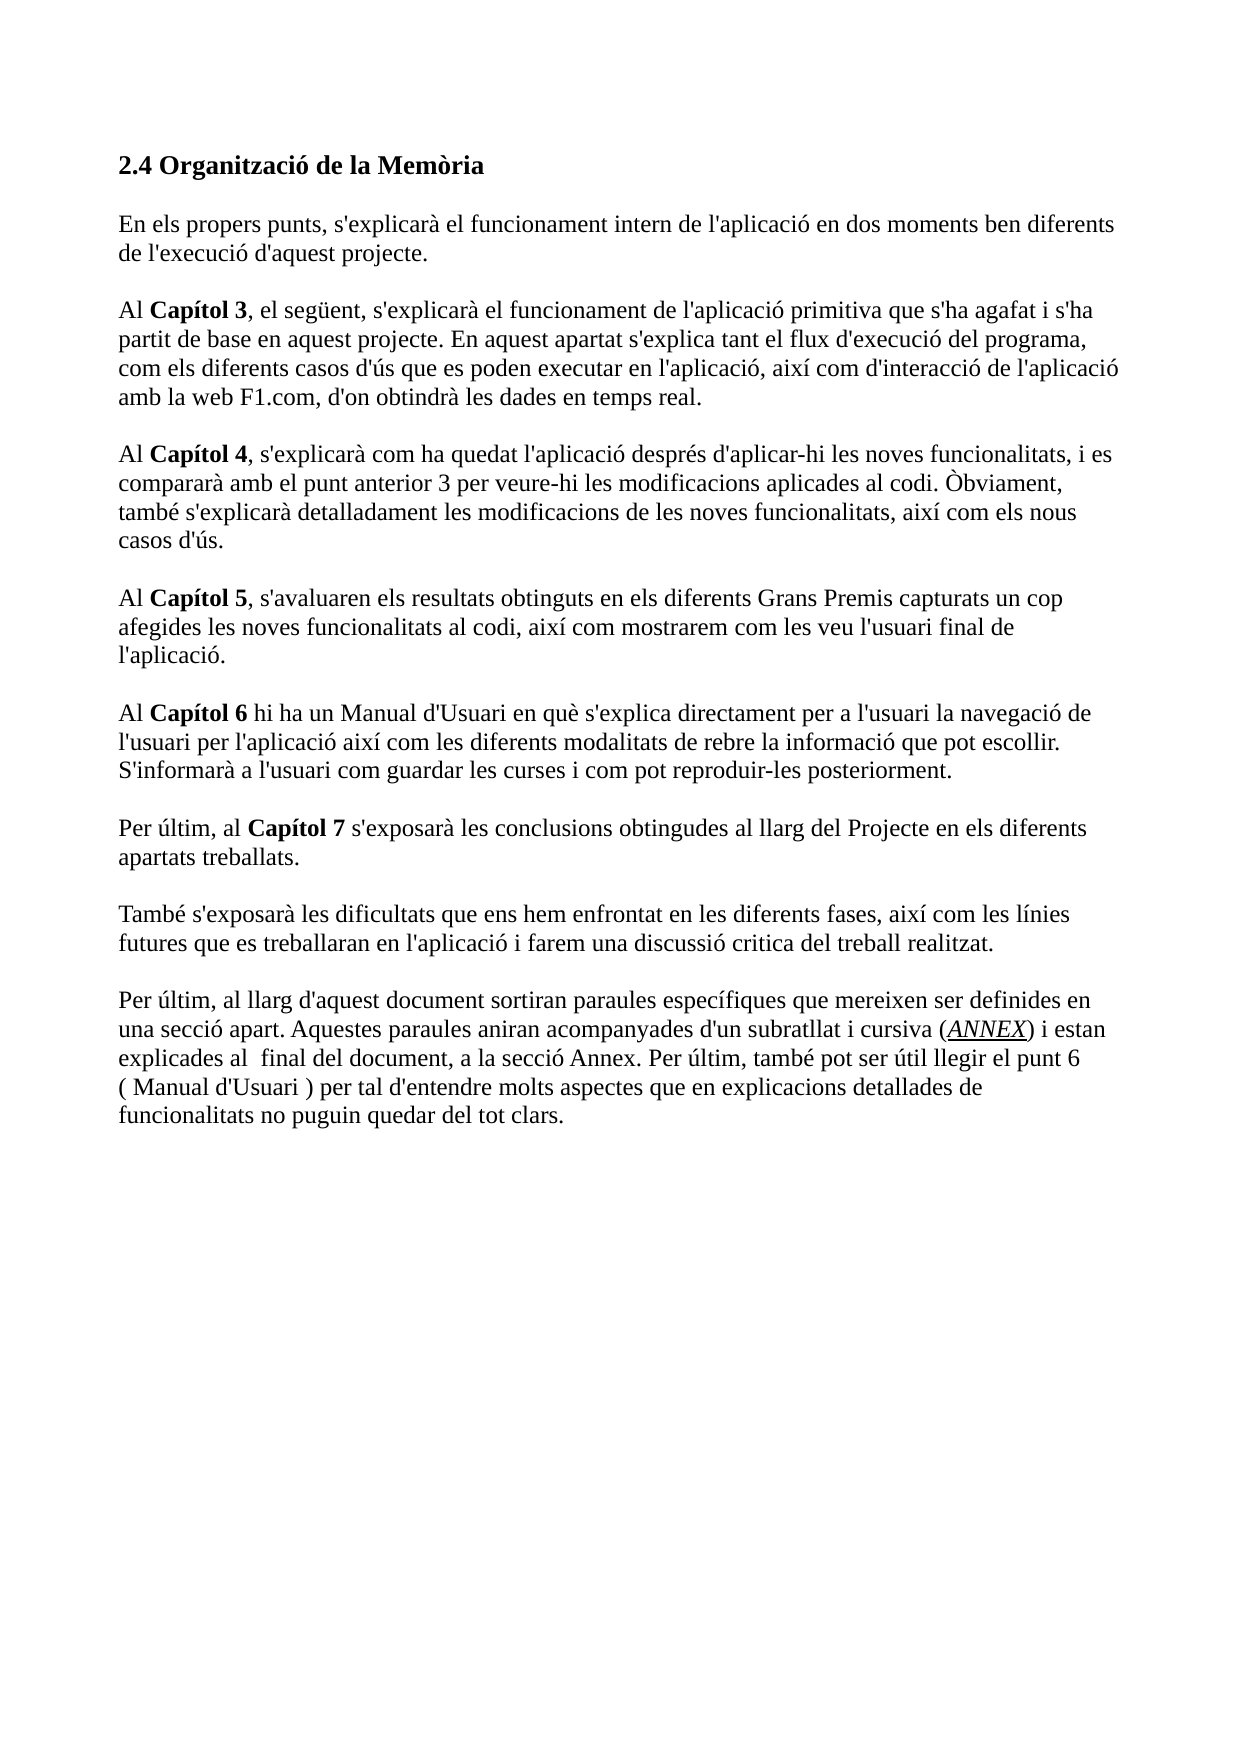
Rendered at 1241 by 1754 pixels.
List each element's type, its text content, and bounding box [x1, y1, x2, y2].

text S'informarà a l'usuari com guardar les curses i com pot reproduir-les posteriorment. [118, 755, 1122, 784]
text Per últim, al llarg d'aquest document sortiran paraules específiques que mereixen ser definides en una secció apart. Aquestes paraules aniran acompanyades d'un subratllat i cursiva (ANNEX) i estan explicades al final del document, a la secció Annex. Per últim, també pot ser útil llegir el punt 6 ( Manual d'Usuari ) per tal d'entendre molts aspectes que en explicacions detallades de funcionalitats no puguin quedar del tot clars. [118, 985, 1122, 1129]
text 2.4 Organització de la Memòria [118, 149, 1122, 180]
text Per últim, al Capítol 7 s'exposarà les conclusions obtingudes al llarg del Projecte en els diferents apartats treballats. [118, 813, 1122, 870]
text Al Capítol 6 hi ha un Manual d'Usuari en què s'explica directament per a l'usuari la navegació de l'usuari per l'aplicació així com les diferents modalitats de rebre la informació que pot escollir. [118, 698, 1122, 755]
text Al Capítol 5, s'avaluaren els resultats obtinguts en els diferents Grans Premis capturats un cop afegides les noves funcionalitats al codi, així com mostrarem com les veu l'usuari final de l'aplicació. [118, 583, 1122, 669]
text Al Capítol 3, el següent, s'explicarà el funcionament de l'aplicació primitiva que s'ha agafat i s'ha partit de base en aquest projecte. En aquest apartat s'explica tant el flux d'execució del programa, com els diferents casos d'ús que es poden executar en l'aplicació, així com d'interacció de l'aplicació amb la web F1.com, d'on obtindrà les dades en temps real. [118, 295, 1122, 410]
text També s'exposarà les dificultats que ens hem enfrontat en les diferents fases, així com les línies futures que es treballaran en l'aplicació i farem una discussió critica del treball realitzat. [118, 899, 1122, 957]
text En els propers punts, s'explicarà el funcionament intern de l'aplicació en dos moments ben diferents de l'execució d'aquest projecte. [118, 209, 1122, 267]
text Al Capítol 4, s'explicarà com ha quedat l'aplicació després d'aplicar-hi les noves funcionalitats, i es compararà amb el punt anterior 3 per veure-hi les modificacions aplicades al codi. Òbviament, també s'explicarà detalladament les modificacions de les noves funcionalitats, així com els nous casos d'ús. [118, 439, 1122, 554]
